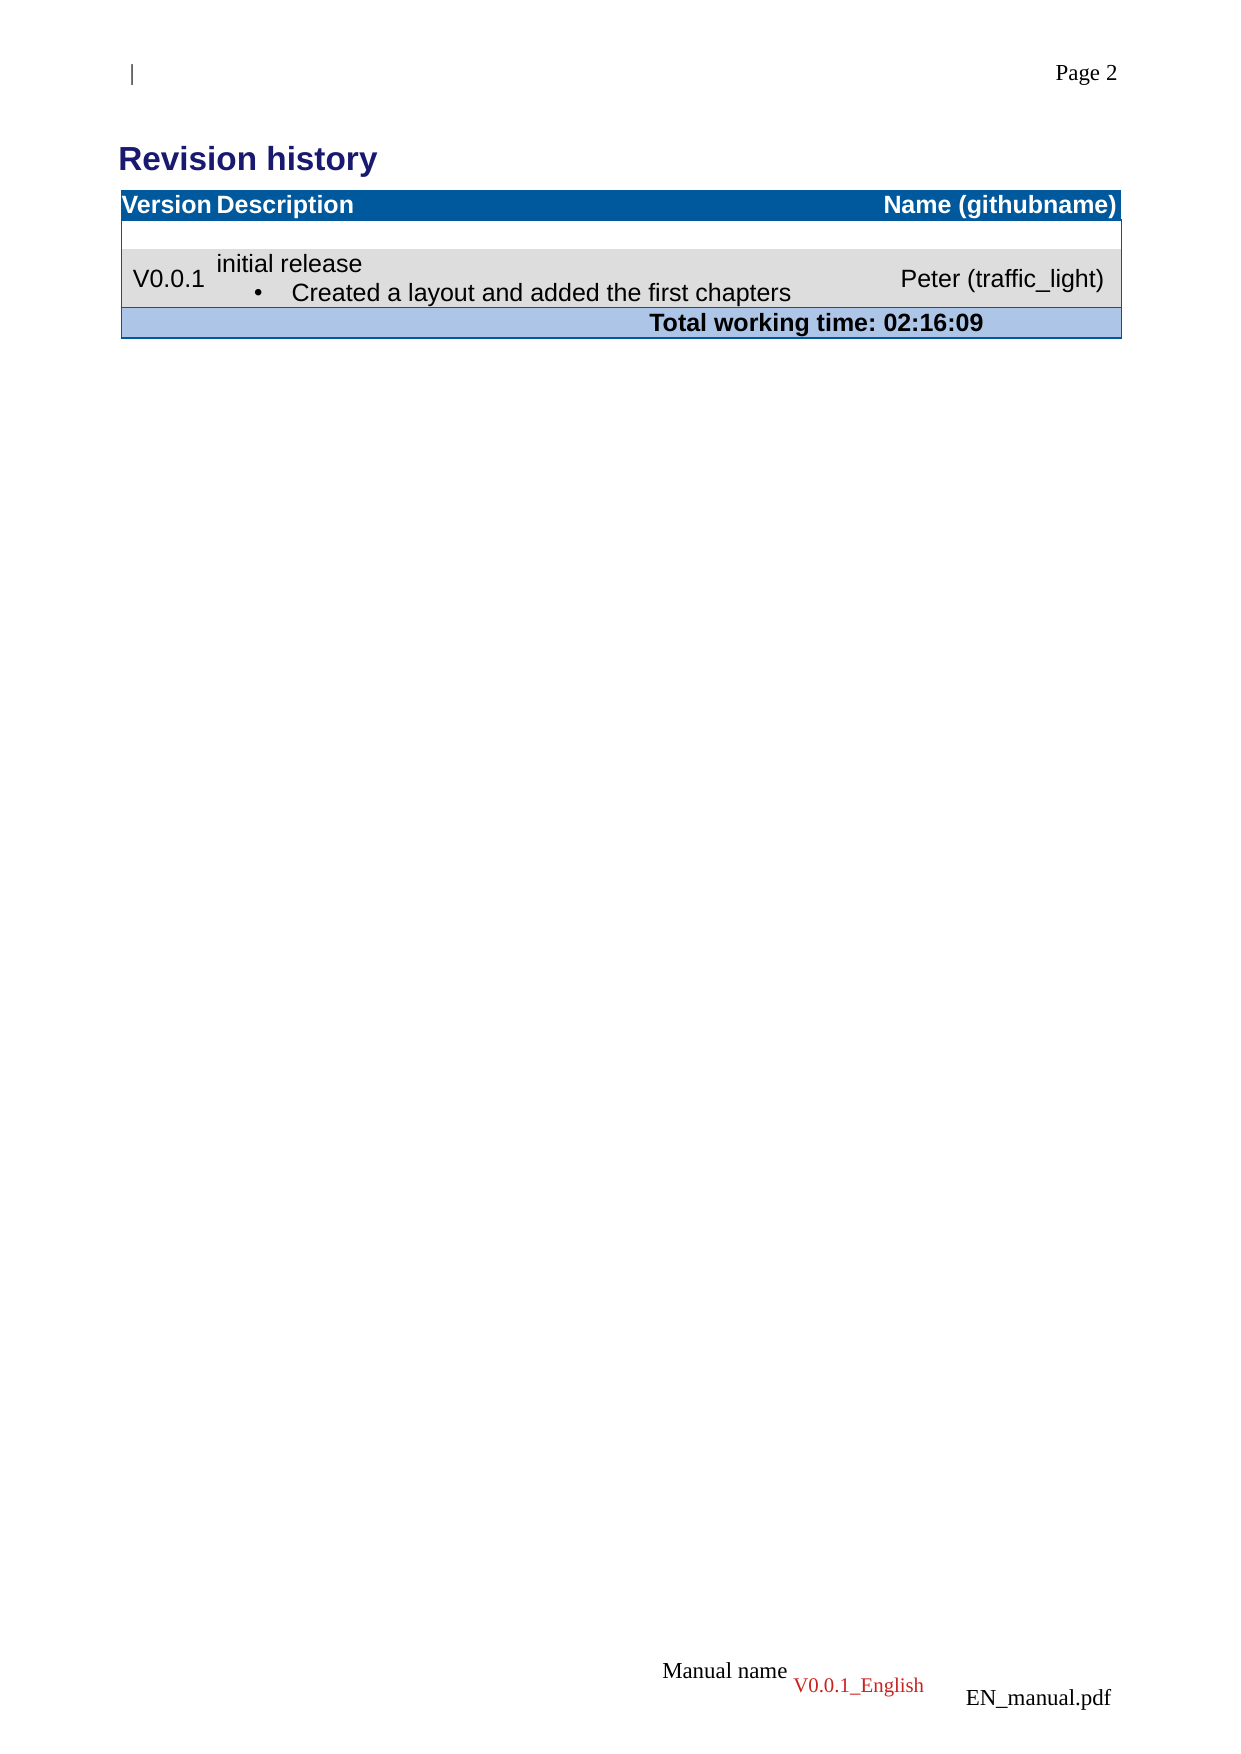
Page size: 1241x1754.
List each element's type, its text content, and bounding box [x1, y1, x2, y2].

table_cell Total working time: [216, 308, 883, 337]
table_cell 02:16:09 [883, 308, 1121, 337]
table_cell [883, 221, 1121, 249]
table_header Name (githubname) [883, 190, 1121, 219]
table_header Version [121, 190, 216, 219]
subtitle Revision history [118, 139, 1122, 178]
table_cell [216, 221, 883, 249]
table_cell [122, 221, 216, 249]
table_header Description [216, 190, 883, 219]
table_cell Peter (traffic_light) [883, 249, 1121, 307]
table_cell V0.0.1 [122, 249, 216, 307]
table_cell initial release Created a layout and added the first chapters [216, 249, 883, 307]
table_cell [122, 308, 216, 337]
